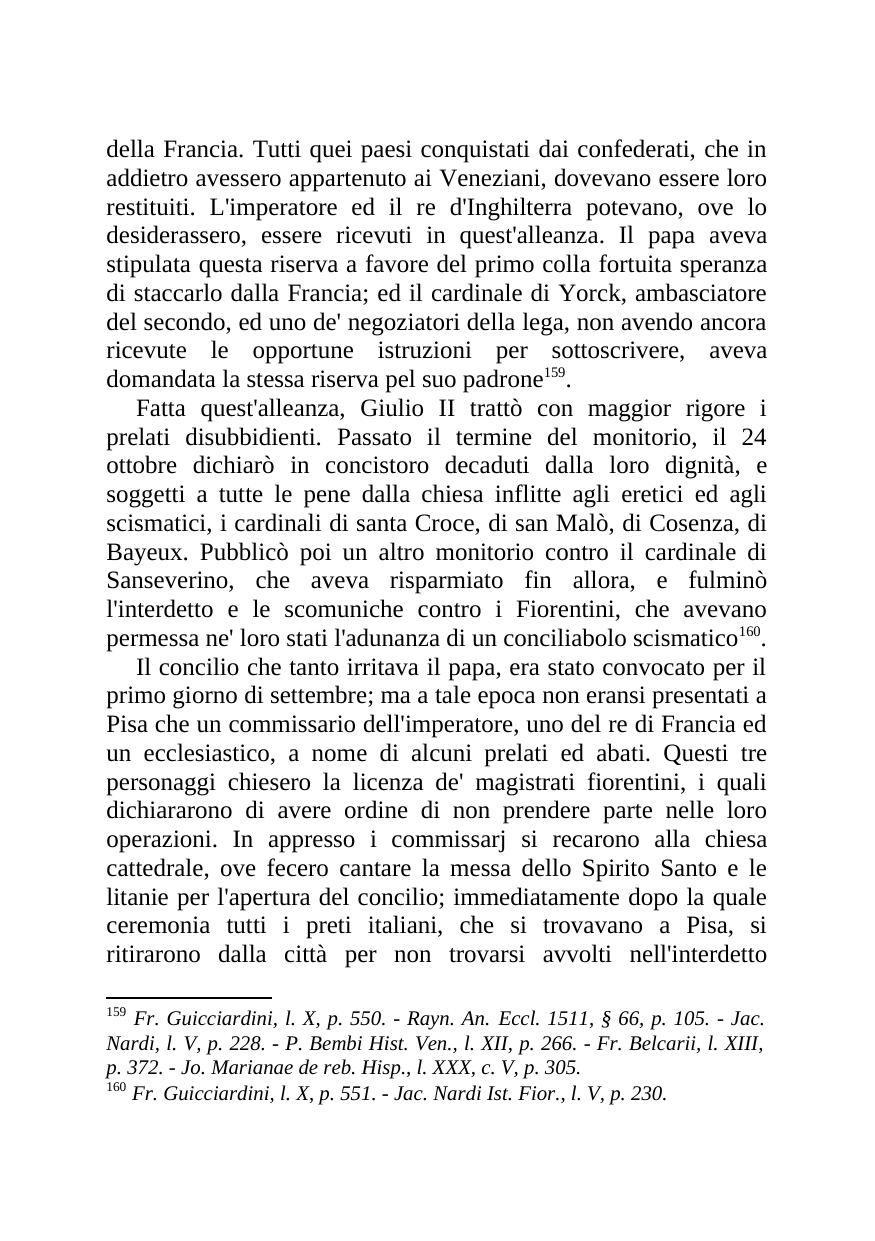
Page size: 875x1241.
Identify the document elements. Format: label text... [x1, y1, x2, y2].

text della Francia. Tutti quei paesi conquistati dai confederati, che in addietro avessero appartenuto ai Veneziani, dovevano essere loro restituiti. L'imperatore ed il re d'Inghilterra potevano, ove lo desiderassero, essere ricevuti in quest'alleanza. Il papa aveva stipulata questa riserva a favore del primo colla fortuita speranza di staccarlo dalla Francia; ed il cardinale di Yorck, ambasciatore del secondo, ed uno de' negoziatori della lega, non avendo ancora ricevute le opportune istruzioni per sottoscrivere, aveva domandata la stessa riserva pel suo padrone. [106, 134, 768, 393]
text Fr. Guicciardini, l. X, p. 550. - Rayn. An. Eccl. 1511, § 66, p. 105. - Jac. Nardi, l. V, p. 228. - P. Bembi Hist. Ven., l. XII, p. 266. - Fr. Belcarii, l. XIII, p. 372. - Jo. Marianae de reb. Hisp., l. XXX, c. V, p. 305. [106, 1004, 768, 1079]
text Il concilio che tanto irritava il papa, era stato convocato per il primo giorno di settembre; ma a tale epoca non eransi presentati a Pisa che un commissario dell'imperatore, uno del re di Francia ed un ecclesiastico, a nome di alcuni prelati ed abati. Questi tre personaggi chiesero la licenza de' magistrati fiorentini, i quali dichiararono di avere ordine di non prendere parte nelle loro operazioni. In appresso i commissarj si recarono alla chiesa cattedrale, ove fecero cantare la messa dello Spirito Santo e le litanie per l'apertura del concilio; immediatamente dopo la quale ceremonia tutti i preti italiani, che si trovavano a Pisa, si ritirarono dalla città per non trovarsi avvolti nell'interdetto [106, 652, 768, 968]
text Fatta quest'alleanza, Giulio II trattò con maggior rigore i prelati disubbidienti. Passato il termine del monitorio, il 24 ottobre dichiarò in concistoro decaduti dalla loro dignità, e soggetti a tutte le pene dalla chiesa inflitte agli eretici ed agli scismatici, i cardinali di santa Croce, di san Malò, di Cosenza, di Bayeux. Pubblicò poi un altro monitorio contro il cardinale di Sanseverino, che aveva risparmiato fin allora, e fulminò l'interdetto e le scomuniche contro i Fiorentini, che avevano permessa ne' loro stati l'adunanza di un conciliabolo scismatico. [106, 393, 768, 652]
text Fr. Guicciardini, l. X, p. 551. - Jac. Nardi Ist. Fior., l. V, p. 230. [106, 1079, 768, 1105]
